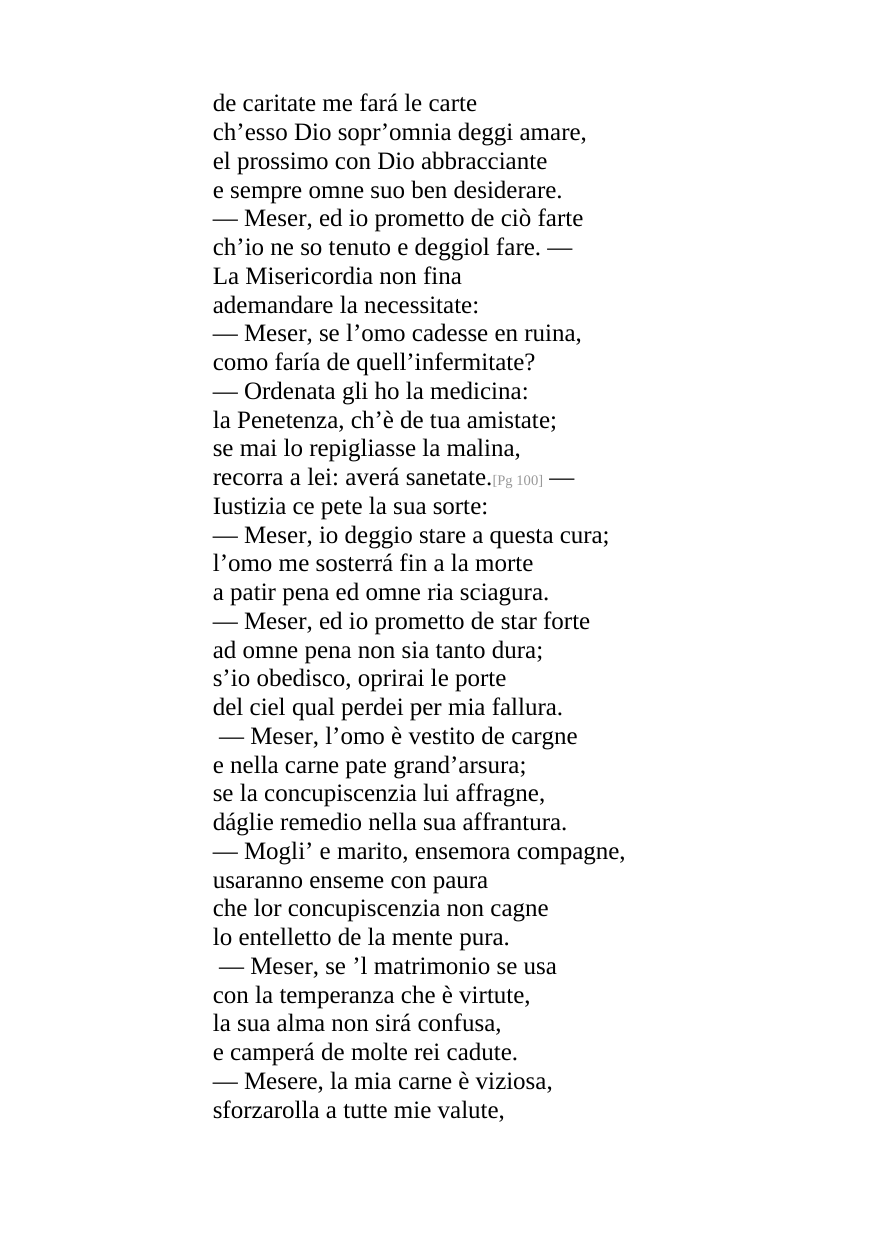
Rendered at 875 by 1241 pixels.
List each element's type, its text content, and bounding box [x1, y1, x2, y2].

text de caritate me fará le carte ch’esso Dio sopr’omnia deggi amare, el prossimo con Dio abbracciante e sempre omne suo ben desiderare. — Meser, ed io prometto de ciò farte ch’io ne so tenuto e deggiol fare. — [213, 88, 779, 261]
text Iustizia ce pete la sua sorte: — Meser, io deggio stare a questa cura; l’omo me sosterrá fin a la morte a patir pena ed omne ria sciagura. — Meser, ed io prometto de star forte ad omne pena non sia tanto dura; s’io obedisco, oprirai le porte del ciel qual perdei per mia fallura. [213, 491, 779, 721]
text — Meser, se ’l matrimonio se usa con la temperanza che è virtute, la sua alma non sirá confusa, e camperá de molte rei cadute. — Mesere, la mia carne è viziosa, sforzarolla a tutte mie valute, [213, 951, 779, 1123]
text La Misericordia non fina ademandare la necessitate: — Meser, se l’omo cadesse en ruina, como faría de quell’infermitate? — Ordenata gli ho la medicina: la Penetenza, ch’è de tua amistate; se mai lo repigliasse la malina, recorra a lei: averá sanetate.[Pg 100] — [213, 261, 779, 491]
text — Meser, l’omo è vestito de cargne e nella carne pate grand’arsura; se la concupiscenzia lui affragne, dáglie remedio nella sua affrantura. — Mogli’ e marito, ensemora compagne, usaranno enseme con paura che lor concupiscenzia non cagne lo entelletto de la mente pura. [213, 721, 779, 951]
